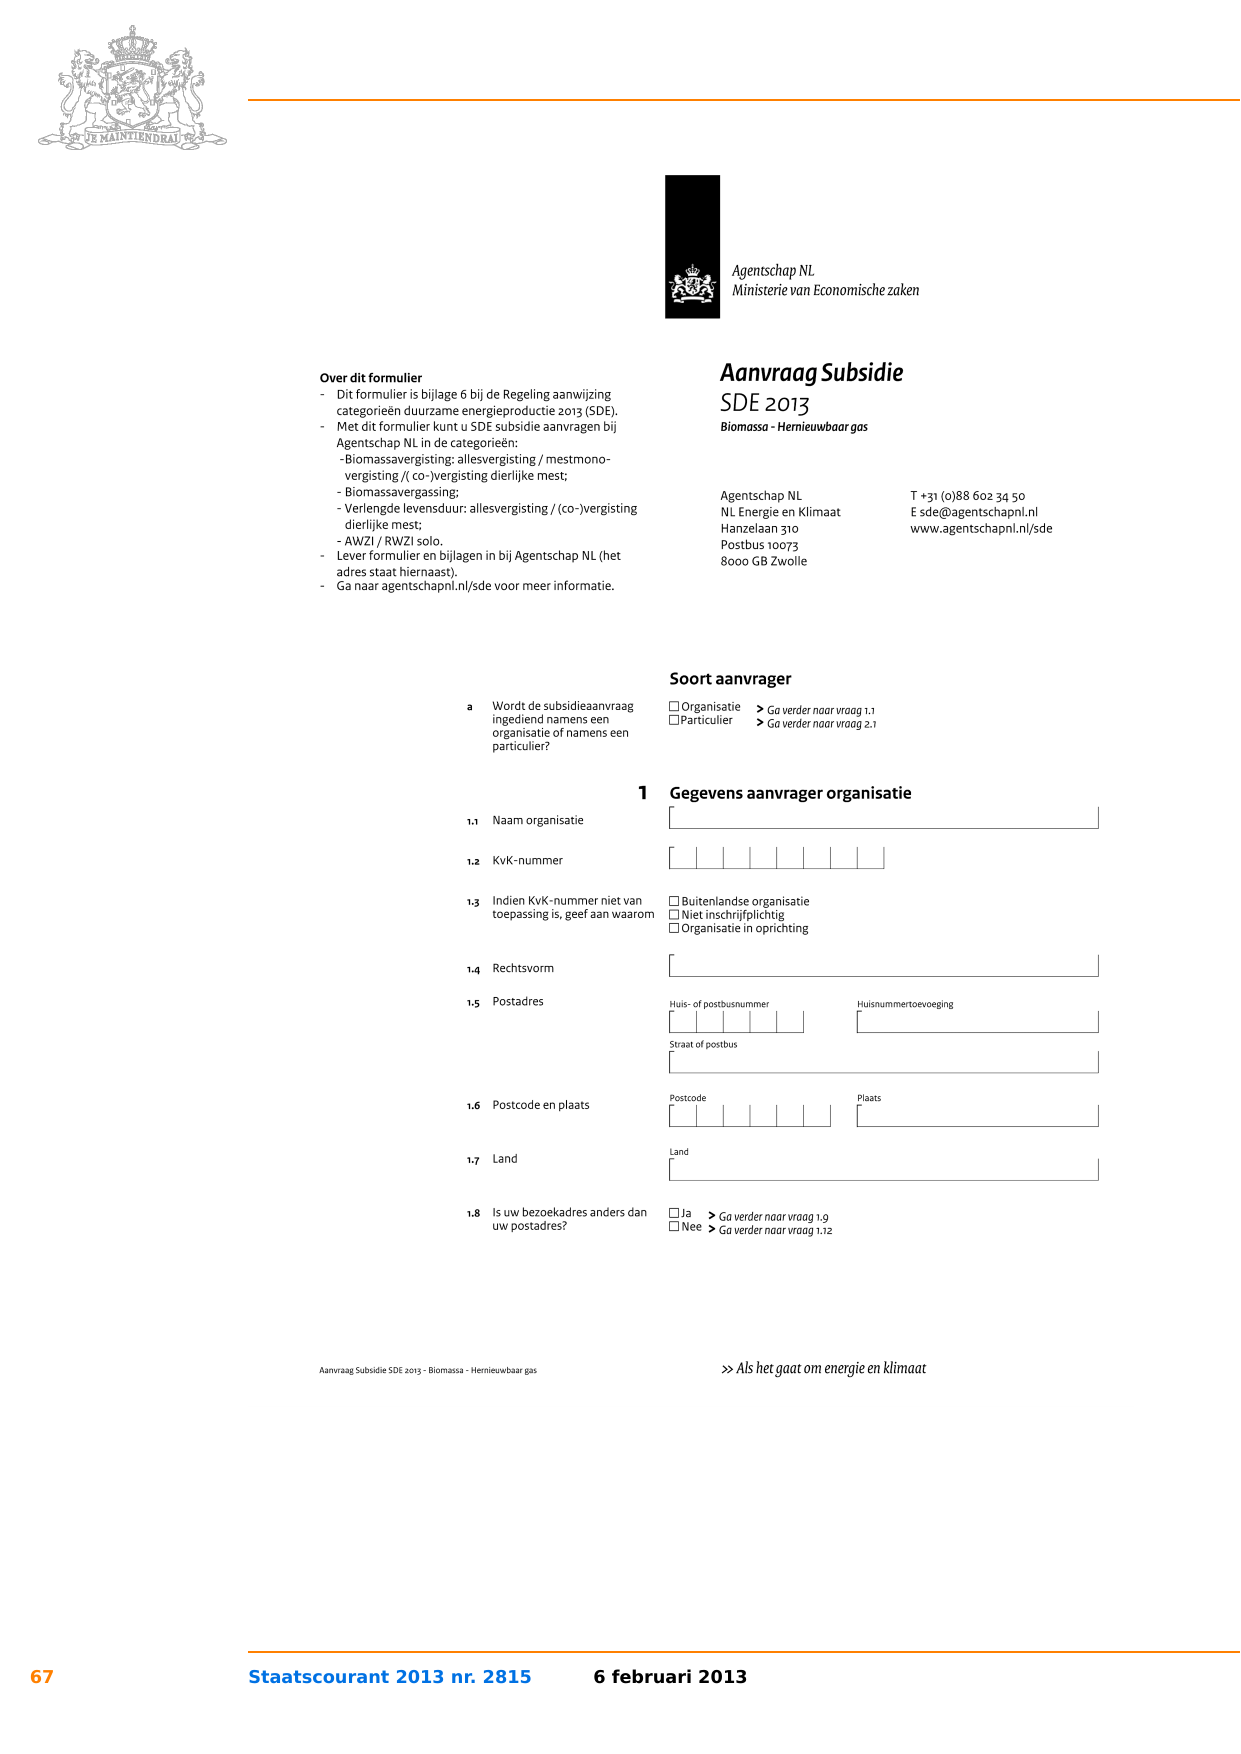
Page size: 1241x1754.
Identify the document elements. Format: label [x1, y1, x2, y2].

picture [248, 155, 1134, 1407]
picture [38, 25, 227, 150]
